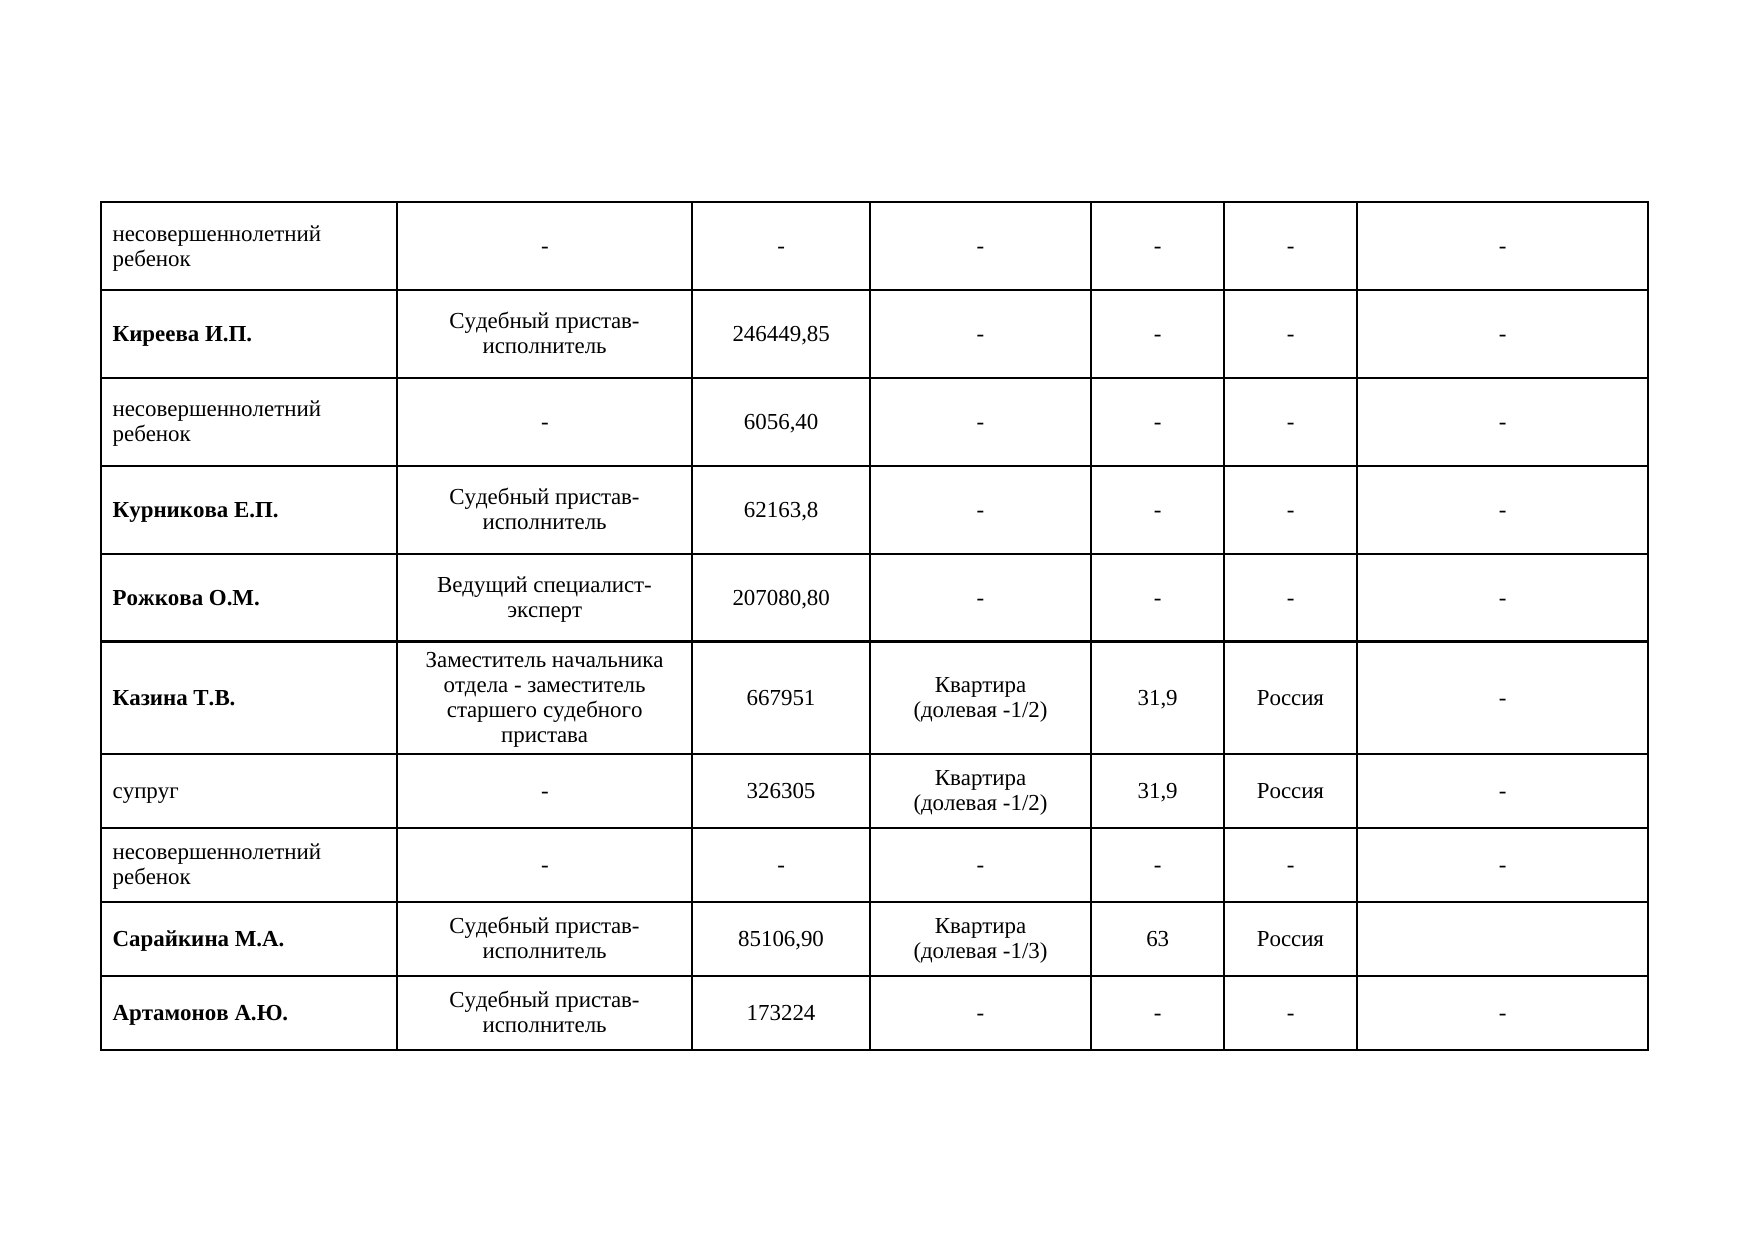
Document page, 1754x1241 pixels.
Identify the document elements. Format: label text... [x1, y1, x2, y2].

table_cell - [1358, 977, 1647, 1049]
table_cell [1649, 465, 1655, 552]
table_cell - [1092, 829, 1223, 901]
table_cell Россия [1225, 903, 1356, 975]
table_cell [1649, 553, 1655, 640]
table_cell - [1092, 977, 1223, 1049]
table_cell Рожкова О.М. [102, 555, 396, 640]
table_cell - [1358, 555, 1647, 640]
table_cell Судебный пристав-исполнитель [398, 903, 691, 975]
table_cell 6056,40 [693, 379, 869, 465]
table_cell - [1092, 379, 1223, 465]
table_cell Сарайкина М.А. [102, 903, 396, 975]
table_cell - [398, 829, 691, 901]
table_cell Артамонов А.Ю. [102, 977, 396, 1049]
table_cell - [1225, 555, 1356, 640]
table_cell 246449,85 [693, 291, 869, 377]
table_cell несовершеннолетний ребенок [102, 203, 396, 289]
table_cell - [398, 755, 691, 827]
table_cell - [871, 977, 1090, 1049]
table_cell - [1225, 977, 1356, 1049]
table_cell Заместитель начальника отдела - заместитель старшего судебного пристава [398, 643, 691, 753]
table_cell Ведущий специалист-эксперт [398, 555, 691, 640]
table_cell 207080,80 [693, 555, 869, 640]
table_cell - [871, 203, 1090, 289]
table_cell - [1358, 643, 1647, 753]
table_cell [1649, 289, 1655, 377]
table_cell Квартира (долевая -1/2) [871, 755, 1090, 827]
table_cell 31,9 [1092, 755, 1223, 827]
table_cell 667951 [693, 643, 869, 753]
table_cell - [871, 555, 1090, 640]
table_cell Киреева И.П. [102, 291, 396, 377]
table_cell - [871, 829, 1090, 901]
table_cell [1649, 377, 1655, 465]
table_cell Россия [1225, 643, 1356, 753]
table_cell 62163,8 [693, 467, 869, 552]
table_cell [1649, 901, 1655, 975]
table_cell - [1358, 829, 1647, 901]
table_cell - [1225, 203, 1356, 289]
table_cell [1358, 903, 1647, 975]
table_cell - [1225, 379, 1356, 465]
table_cell 326305 [693, 755, 869, 827]
table_cell супруг [102, 755, 396, 827]
table_cell - [1092, 291, 1223, 377]
table_cell - [398, 379, 691, 465]
table_cell - [1358, 467, 1647, 552]
table_cell - [1092, 203, 1223, 289]
table_cell 31,9 [1092, 643, 1223, 753]
table_cell Россия [1225, 755, 1356, 827]
table_cell - [1225, 829, 1356, 901]
table_cell несовершеннолетний ребенок [102, 379, 396, 465]
table_cell Казина Т.В. [102, 643, 396, 753]
table_cell Курникова Е.П. [102, 467, 396, 552]
table_cell [1649, 975, 1655, 1049]
table_cell [1649, 827, 1655, 901]
table_cell - [1358, 291, 1647, 377]
table_cell - [871, 291, 1090, 377]
table_cell - [1225, 467, 1356, 552]
table_cell - [1225, 291, 1356, 377]
table_cell 85106,90 [693, 903, 869, 975]
table_cell 173224 [693, 977, 869, 1049]
table_cell 63 [1092, 903, 1223, 975]
table_cell - [1092, 467, 1223, 552]
table_cell - [693, 829, 869, 901]
table_cell Судебный пристав-исполнитель [398, 977, 691, 1049]
table_cell [1649, 640, 1655, 753]
table_cell - [1358, 755, 1647, 827]
table_cell - [693, 203, 869, 289]
table_cell - [1358, 203, 1647, 289]
table_cell Судебный пристав-исполнитель [398, 467, 691, 552]
table_cell [1649, 753, 1655, 827]
table_cell Квартира (долевая -1/3) [871, 903, 1090, 975]
table_cell несовершеннолетний ребенок [102, 829, 396, 901]
table_cell - [871, 379, 1090, 465]
table_cell - [1358, 379, 1647, 465]
table_cell - [1092, 555, 1223, 640]
table_cell - [871, 467, 1090, 552]
table_cell Квартира (долевая -1/2) [871, 643, 1090, 753]
table_cell [1649, 201, 1655, 289]
table_cell Судебный пристав-исполнитель [398, 291, 691, 377]
table_cell - [398, 203, 691, 289]
